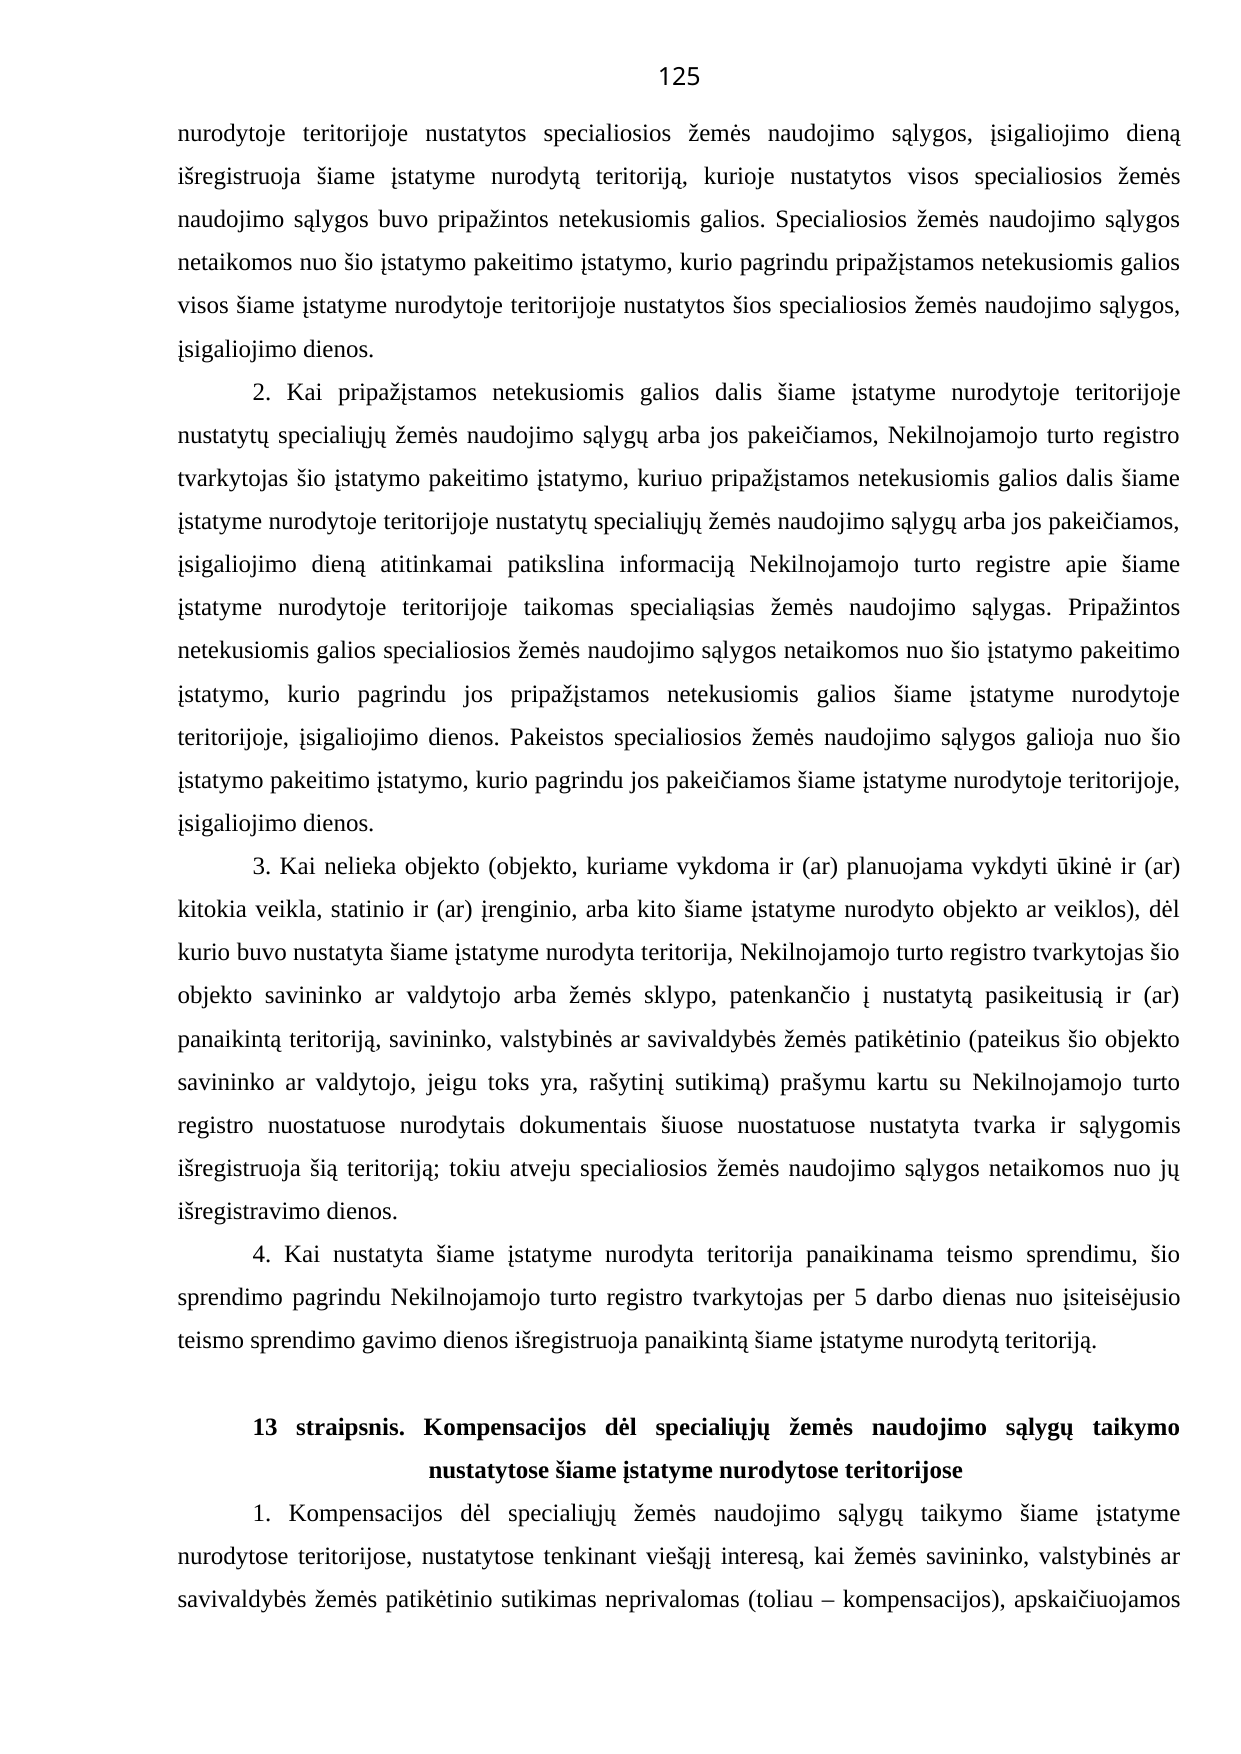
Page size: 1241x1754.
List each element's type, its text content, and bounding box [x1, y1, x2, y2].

text 3. Kai nelieka objekto (objekto, kuriame vykdoma ir (ar) planuojama vykdyti ūkinė ir (ar) kitokia veikla, statinio ir (ar) įrenginio, arba kito šiame įstatyme nurodyto objekto ar veiklos), dėl kurio buvo nustatyta šiame įstatyme nurodyta teritorija, Nekilnojamojo turto registro tvarkytojas šio objekto savininko ar valdytojo arba žemės sklypo, patenkančio į nustatytą pasikeitusią ir (ar) panaikintą teritoriją, savininko, valstybinės ar savivaldybės žemės patikėtinio (pateikus šio objekto savininko ar valdytojo, jeigu toks yra, rašytinį sutikimą) prašymu kartu su Nekilnojamojo turto registro nuostatuose nurodytais dokumentais šiuose nuostatuose nustatyta tvarka ir sąlygomis išregistruoja šią teritoriją; tokiu atveju specialiosios žemės naudojimo sąlygos netaikomos nuo jų išregistravimo dienos. [177, 851, 1181, 1225]
text 13 straipsnis. Kompensacijos dėl specialiųjų žemės naudojimo sąlygų taikymo nustatytose šiame įstatyme nurodytose teritorijose [252, 1412, 1181, 1484]
text 2. Kai pripažįstamos netekusiomis galios dalis šiame įstatyme nurodytoje teritorijoje nustatytų specialiųjų žemės naudojimo sąlygų arba jos pakeičiamos, Nekilnojamojo turto registro tvarkytojas šio įstatymo pakeitimo įstatymo, kuriuo pripažįstamos netekusiomis galios dalis šiame įstatyme nurodytoje teritorijoje nustatytų specialiųjų žemės naudojimo sąlygų arba jos pakeičiamos, įsigaliojimo dieną atitinkamai patikslina informaciją Nekilnojamojo turto registre apie šiame įstatyme nurodytoje teritorijoje taikomas specialiąsias žemės naudojimo sąlygas. Pripažintos netekusiomis galios specialiosios žemės naudojimo sąlygos netaikomos nuo šio įstatymo pakeitimo įstatymo, kurio pagrindu jos pripažįstamos netekusiomis galios šiame įstatyme nurodytoje teritorijoje, įsigaliojimo dienos. Pakeistos specialiosios žemės naudojimo sąlygos galioja nuo šio įstatymo pakeitimo įstatymo, kurio pagrindu jos pakeičiamos šiame įstatyme nurodytoje teritorijoje, įsigaliojimo dienos. [177, 377, 1181, 837]
text nurodytoje teritorijoje nustatytos specialiosios žemės naudojimo sąlygos, įsigaliojimo dieną išregistruoja šiame įstatyme nurodytą teritoriją, kurioje nustatytos visos specialiosios žemės naudojimo sąlygos buvo pripažintos netekusiomis galios. Specialiosios žemės naudojimo sąlygos netaikomos nuo šio įstatymo pakeitimo įstatymo, kurio pagrindu pripažįstamos netekusiomis galios visos šiame įstatyme nurodytoje teritorijoje nustatytos šios specialiosios žemės naudojimo sąlygos, įsigaliojimo dienos. [177, 118, 1181, 362]
text 1. Kompensacijos dėl specialiųjų žemės naudojimo sąlygų taikymo šiame įstatyme nurodytose teritorijose, nustatytose tenkinant viešąjį interesą, kai žemės savininko, valstybinės ar savivaldybės žemės patikėtinio sutikimas neprivalomas (toliau – kompensacijos), apskaičiuojamos [177, 1498, 1181, 1613]
text 4. Kai nustatyta šiame įstatyme nurodyta teritorija panaikinama teismo sprendimu, šio sprendimo pagrindu Nekilnojamojo turto registro tvarkytojas per 5 darbo dienas nuo įsiteisėjusio teismo sprendimo gavimo dienos išregistruoja panaikintą šiame įstatyme nurodytą teritoriją. [177, 1239, 1181, 1354]
